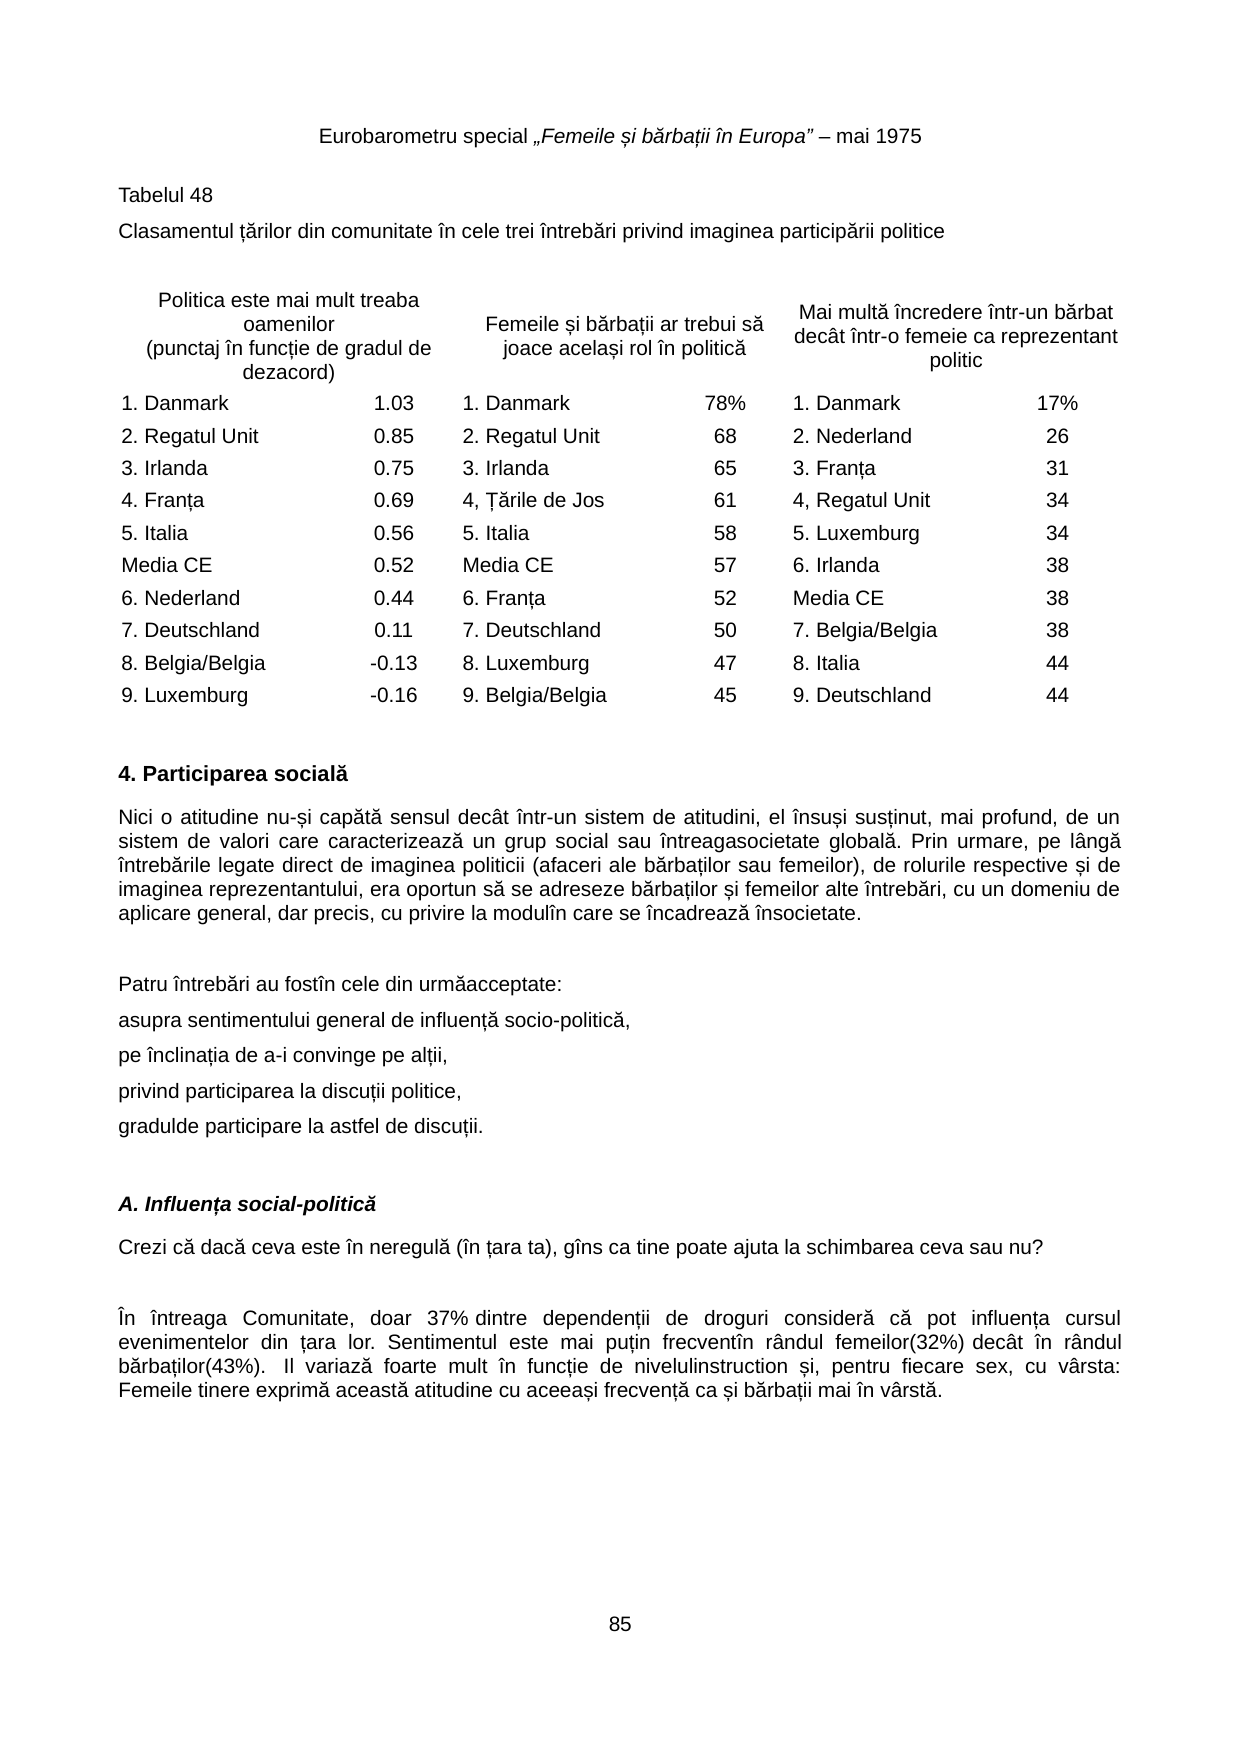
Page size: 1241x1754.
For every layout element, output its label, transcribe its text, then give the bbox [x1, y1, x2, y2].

table_cell 26 [993, 419, 1122, 452]
text pe înclinația de a-i convinge pe alții, [118, 1043, 1122, 1067]
table_cell 38 [993, 614, 1122, 646]
table_cell 50 [661, 614, 790, 646]
table_cell 0,85 [328, 419, 459, 452]
table_cell 5. Italia [118, 517, 328, 549]
table_cell 44 [993, 679, 1122, 711]
subtitle A. Influența social-politică [118, 1192, 1122, 1216]
table_cell 4, Regatul Unit [790, 484, 993, 517]
table_cell 0,75 [328, 452, 459, 484]
table_cell 4, Țările de Jos [459, 484, 661, 517]
table_cell 34 [993, 517, 1122, 549]
text Crezi că dacă ceva este în neregulă (în țara ta), gîns ca tine poate ajuta la schimbarea ceva sau nu? [118, 1234, 1122, 1258]
table_cell 34 [993, 484, 1122, 517]
table_cell 8. Italia [790, 646, 993, 678]
table_cell 8. Luxemburg [459, 646, 661, 678]
table_cell 47 [661, 646, 790, 678]
table_cell 9. Deutschland [790, 679, 993, 711]
table_cell 5. Luxemburg [790, 517, 993, 549]
table_cell 61 [661, 484, 790, 517]
table_cell 44 [993, 646, 1122, 678]
table_cell 0,11 [328, 614, 459, 646]
text Clasamentul țărilor din comunitate în cele trei întrebări privind imaginea participării politice [118, 219, 1122, 243]
table_cell -0,16 [328, 679, 459, 711]
table_cell 31 [993, 452, 1122, 484]
table_cell 2. Regatul Unit [459, 419, 661, 452]
table_cell 3. Irlanda [118, 452, 328, 484]
table_cell 7. Belgia/Belgia [790, 614, 993, 646]
table_cell 3. Franța [790, 452, 993, 484]
table_cell 68 [661, 419, 790, 452]
table_cell 2. Nederland [790, 419, 993, 452]
table_cell 0,44 [328, 581, 459, 614]
table_cell 1,03 [328, 387, 459, 419]
table_cell 6. Nederland [118, 581, 328, 614]
table_cell 38 [993, 581, 1122, 614]
text gradulde participare la astfel de discuții. [118, 1114, 1122, 1138]
subtitle 4. Participarea socială [118, 761, 1122, 786]
table_cell 1. Danmark [790, 387, 993, 419]
table_header Politica este mai mult treaba oamenilor (punctaj în funcție de gradul de dezacord) [118, 284, 459, 387]
table_cell -0,13 [328, 646, 459, 678]
table_cell 0,52 [328, 549, 459, 581]
text asupra sentimentului general de influență socio-politică, [118, 1007, 1122, 1031]
table_cell 78% [661, 387, 790, 419]
text Nici o atitudine nu-și capătă sensul decât într-un sistem de atitudini, el însuși susținut, mai profund, de un sistem de valori care caracterizează un grup social sau întreagasocietate globală. Prin urmare, pe lângă întrebările legate direct de imaginea politicii (afaceri ale bărbaților sau femeilor), de rolurile respective și de imaginea reprezentantului, era oportun să se adreseze bărbaților și femeilor alte întrebări, cu un domeniu de aplicare general, dar precis, cu privire la modulîn care se încadrează însocietate. [118, 805, 1122, 924]
table_cell 0,56 [328, 517, 459, 549]
text privind participarea la discuții politice, [118, 1079, 1122, 1103]
table_cell 57 [661, 549, 790, 581]
table_cell 9. Luxemburg [118, 679, 328, 711]
table_cell 0,69 [328, 484, 459, 517]
table_cell 6. Franța [459, 581, 661, 614]
table_cell 58 [661, 517, 790, 549]
table_cell 8. Belgia/Belgia [118, 646, 328, 678]
table_cell 38 [993, 549, 1122, 581]
text Patru întrebări au fostîn cele din urmăacceptate: [118, 972, 1122, 996]
table_cell 7. Deutschland [459, 614, 661, 646]
table_cell 7. Deutschland [118, 614, 328, 646]
table_cell 4. Franța [118, 484, 328, 517]
table_cell 6. Irlanda [790, 549, 993, 581]
text În întreaga Comunitate, doar 37% dintre dependenții de droguri consideră că pot influența cursul evenimentelor din țara lor. Sentimentul este mai puțin frecventîn rândul femeilor(32%) decât în rândul bărbaților(43%). Il variază foarte mult în funcție de nivelulinstruction și, pentru fiecare sex, cu vârsta: Femeile tinere exprimă această atitudine cu aceeași frecvență ca și bărbații mai în vârstă. [118, 1306, 1122, 1402]
table_cell 5. Italia [459, 517, 661, 549]
text Tabelul 48 [118, 183, 1122, 207]
table_cell 1. Danmark [459, 387, 661, 419]
table_cell 65 [661, 452, 790, 484]
table_cell 45 [661, 679, 790, 711]
table_header Mai multă încredere într-un bărbat decât într-o femeie ca reprezentant politic [790, 284, 1122, 387]
table_cell Media CE [459, 549, 661, 581]
table_cell Media CE [790, 581, 993, 614]
table_cell 2. Regatul Unit [118, 419, 328, 452]
table_cell 1. Danmark [118, 387, 328, 419]
table_cell Media CE [118, 549, 328, 581]
table_cell 52 [661, 581, 790, 614]
table_cell 17% [993, 387, 1122, 419]
table_cell 3. Irlanda [459, 452, 661, 484]
table_cell 9. Belgia/Belgia [459, 679, 661, 711]
table_header Femeile și bărbații ar trebui să joace același rol în politică [459, 284, 790, 387]
